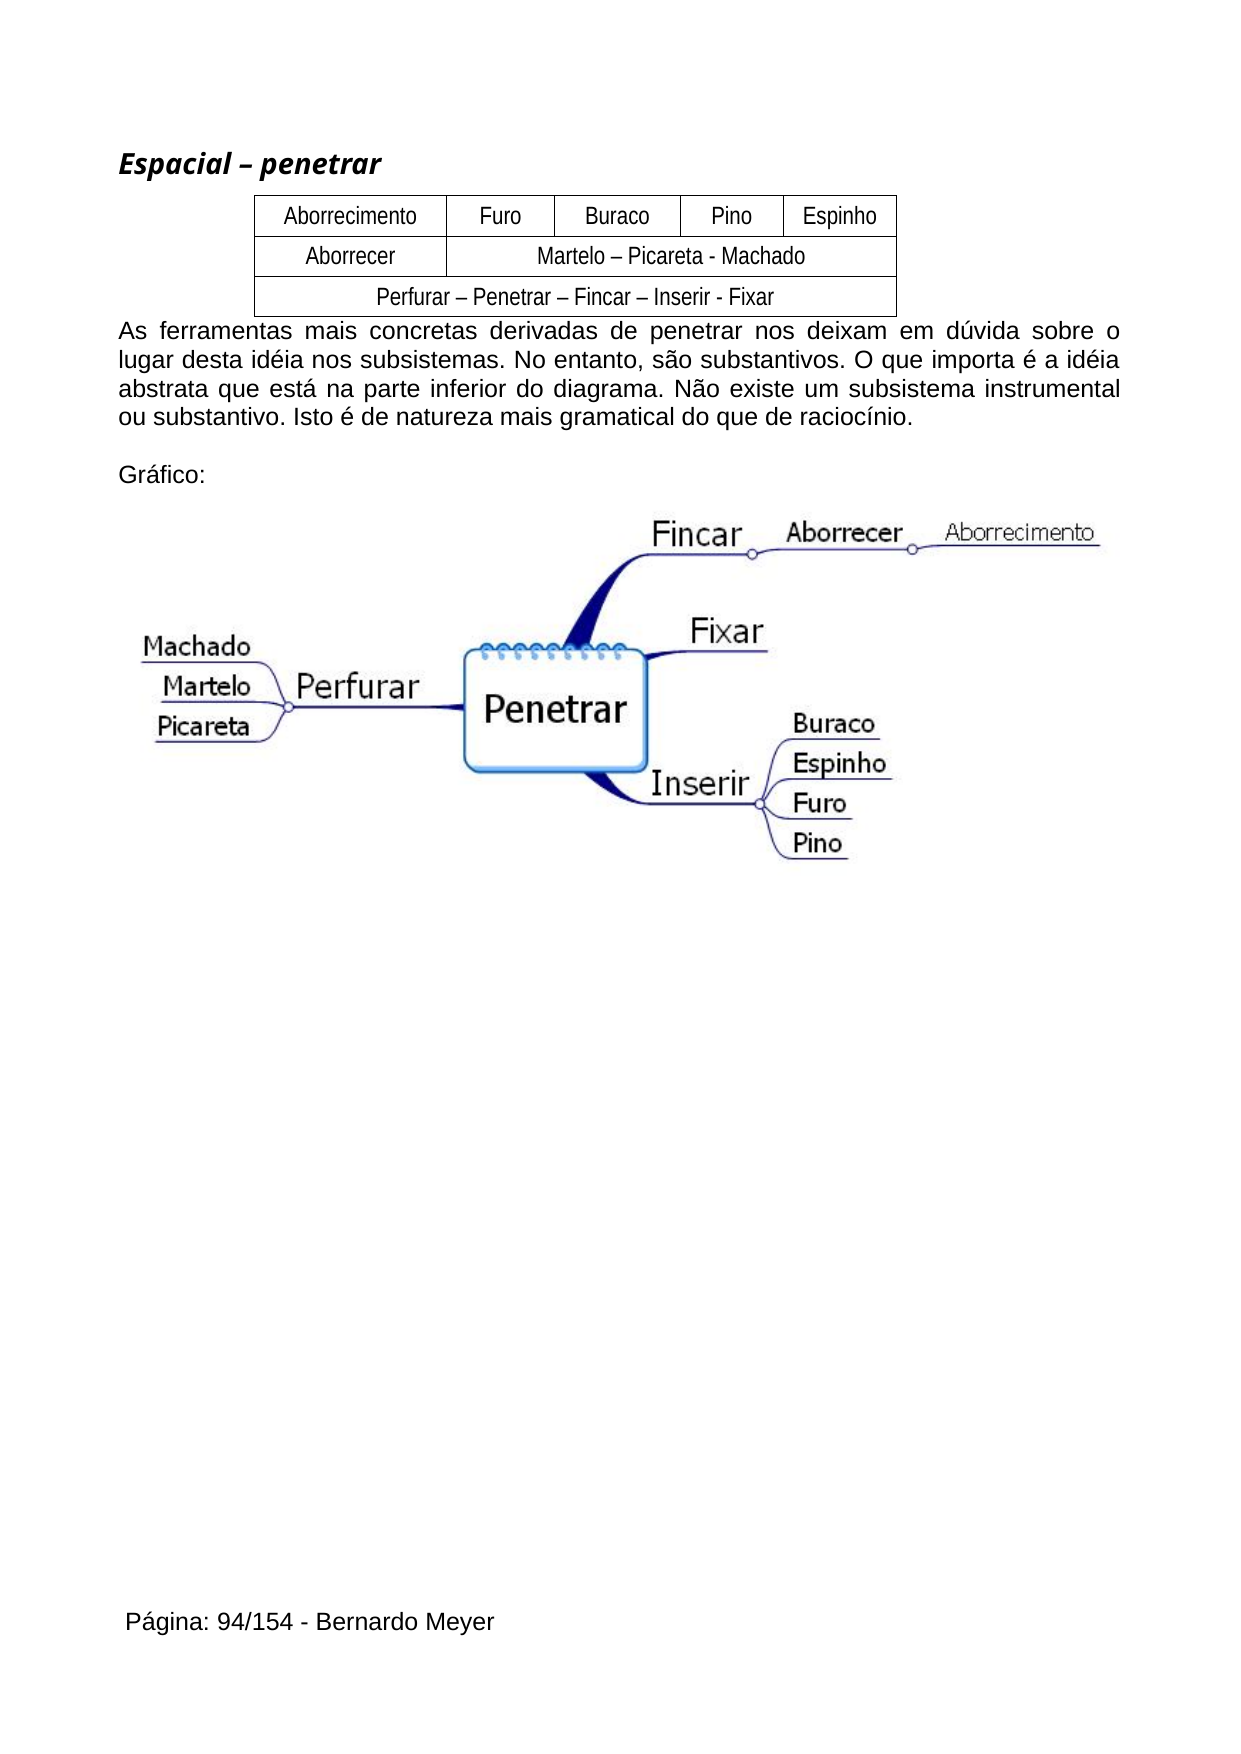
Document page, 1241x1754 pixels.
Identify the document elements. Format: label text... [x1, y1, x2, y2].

table_header Aborrecimento [255, 196, 446, 236]
table_cell Aborrecer [255, 237, 446, 276]
table_header Furo [447, 196, 554, 236]
text Gráfico: [118, 460, 1122, 488]
table_cell Martelo – Picareta - Machado [447, 237, 896, 276]
table_header Buraco [555, 196, 680, 236]
picture [118, 488, 1122, 881]
table_header Espinho [784, 196, 896, 236]
subtitle Espacial – penetrar [118, 143, 1122, 183]
table_cell Perfurar – Penetrar – Fincar – Inserir - Fixar [255, 277, 896, 316]
text As ferramentas mais concretas derivadas de penetrar nos deixam em dúvida sobre o lugar desta idéia nos subsistemas. No entanto, são substantivos. O que importa é a idéia abstrata que está na parte inferior do diagrama. Não existe um subsistema instrumental ou substantivo. Isto é de natureza mais gramatical do que de raciocínio. [118, 316, 1122, 431]
table_header Pino [681, 196, 783, 236]
